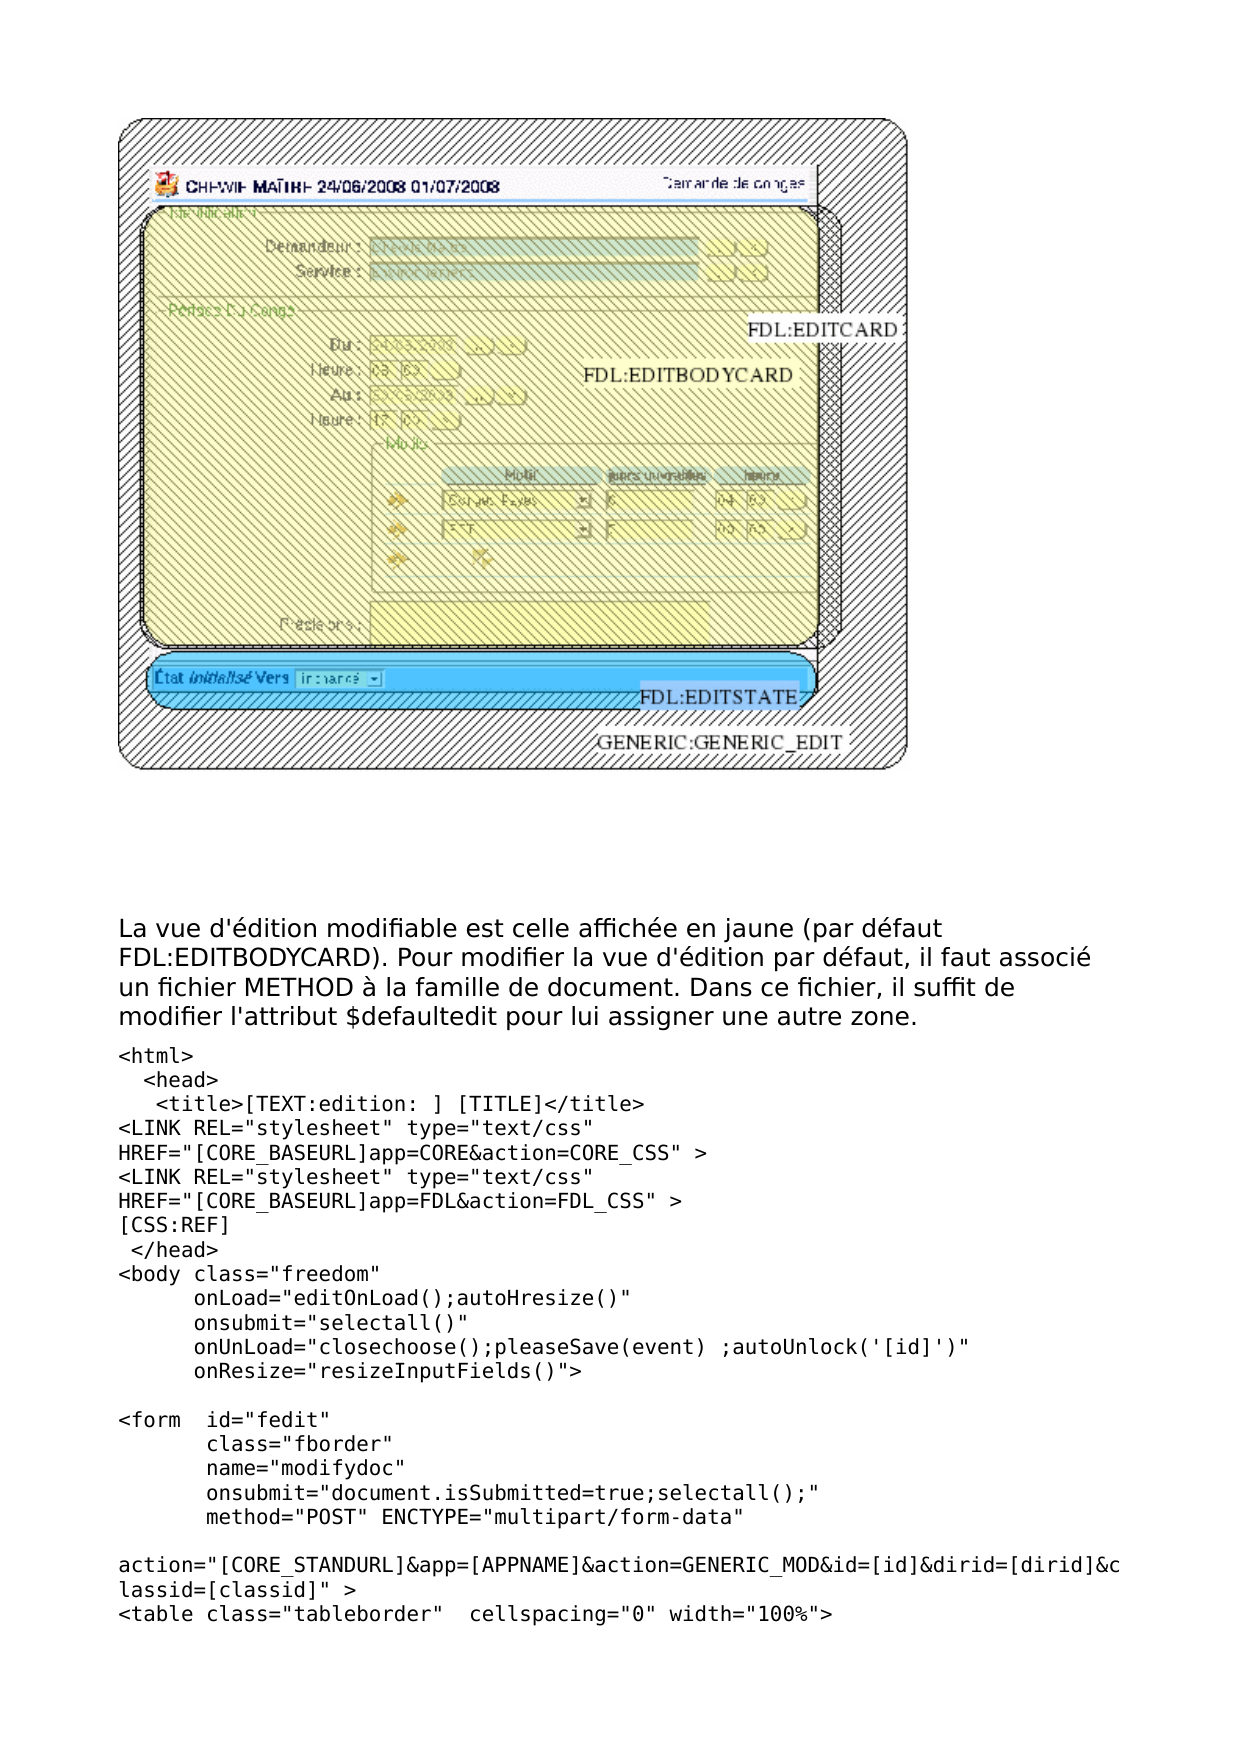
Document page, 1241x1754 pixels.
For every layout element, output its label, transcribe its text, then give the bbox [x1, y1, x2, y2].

text La vue d'édition modifiable est celle affichée en jaune (par défaut FDL:EDITBODYCARD). Pour modifier la vue d'édition par défaut, il faut associé un fichier METHOD à la famille de document. Dans ce fichier, il suffit de modifier l'attribut $defaultedit pour lui assigner une autre zone. [118, 914, 1122, 1031]
text <html> <head> <title>[TEXT:edition: ] [TITLE]</title> <LINK REL="stylesheet" type="text/css" HREF="[CORE_BASEURL]app=CORE&action=CORE_CSS" > <LINK REL="stylesheet" type="text/css" HREF="[CORE_BASEURL]app=FDL&action=FDL_CSS" > [CSS:REF] </head> <body class="freedom" onLoad="editOnLoad();autoHresize()" onsubmit="selectall()" onUnLoad="closechoose();pleaseSave(event) ;autoUnlock('[id]')" onResize="resizeInputFields()"> <form id="fedit" class="fborder" name="modifydoc" onsubmit="document.isSubmitted=true;selectall();" method="POST" ENCTYPE="multipart/form-data" action="[CORE_STANDURL]&app=[APPNAME]&action=GENERIC_MOD&id=[id]&dirid=[dirid]&classid=[classid]" > <table class="tableborder" cellspacing="0" width="100%"> [118, 1044, 1122, 1626]
picture [118, 118, 911, 773]
